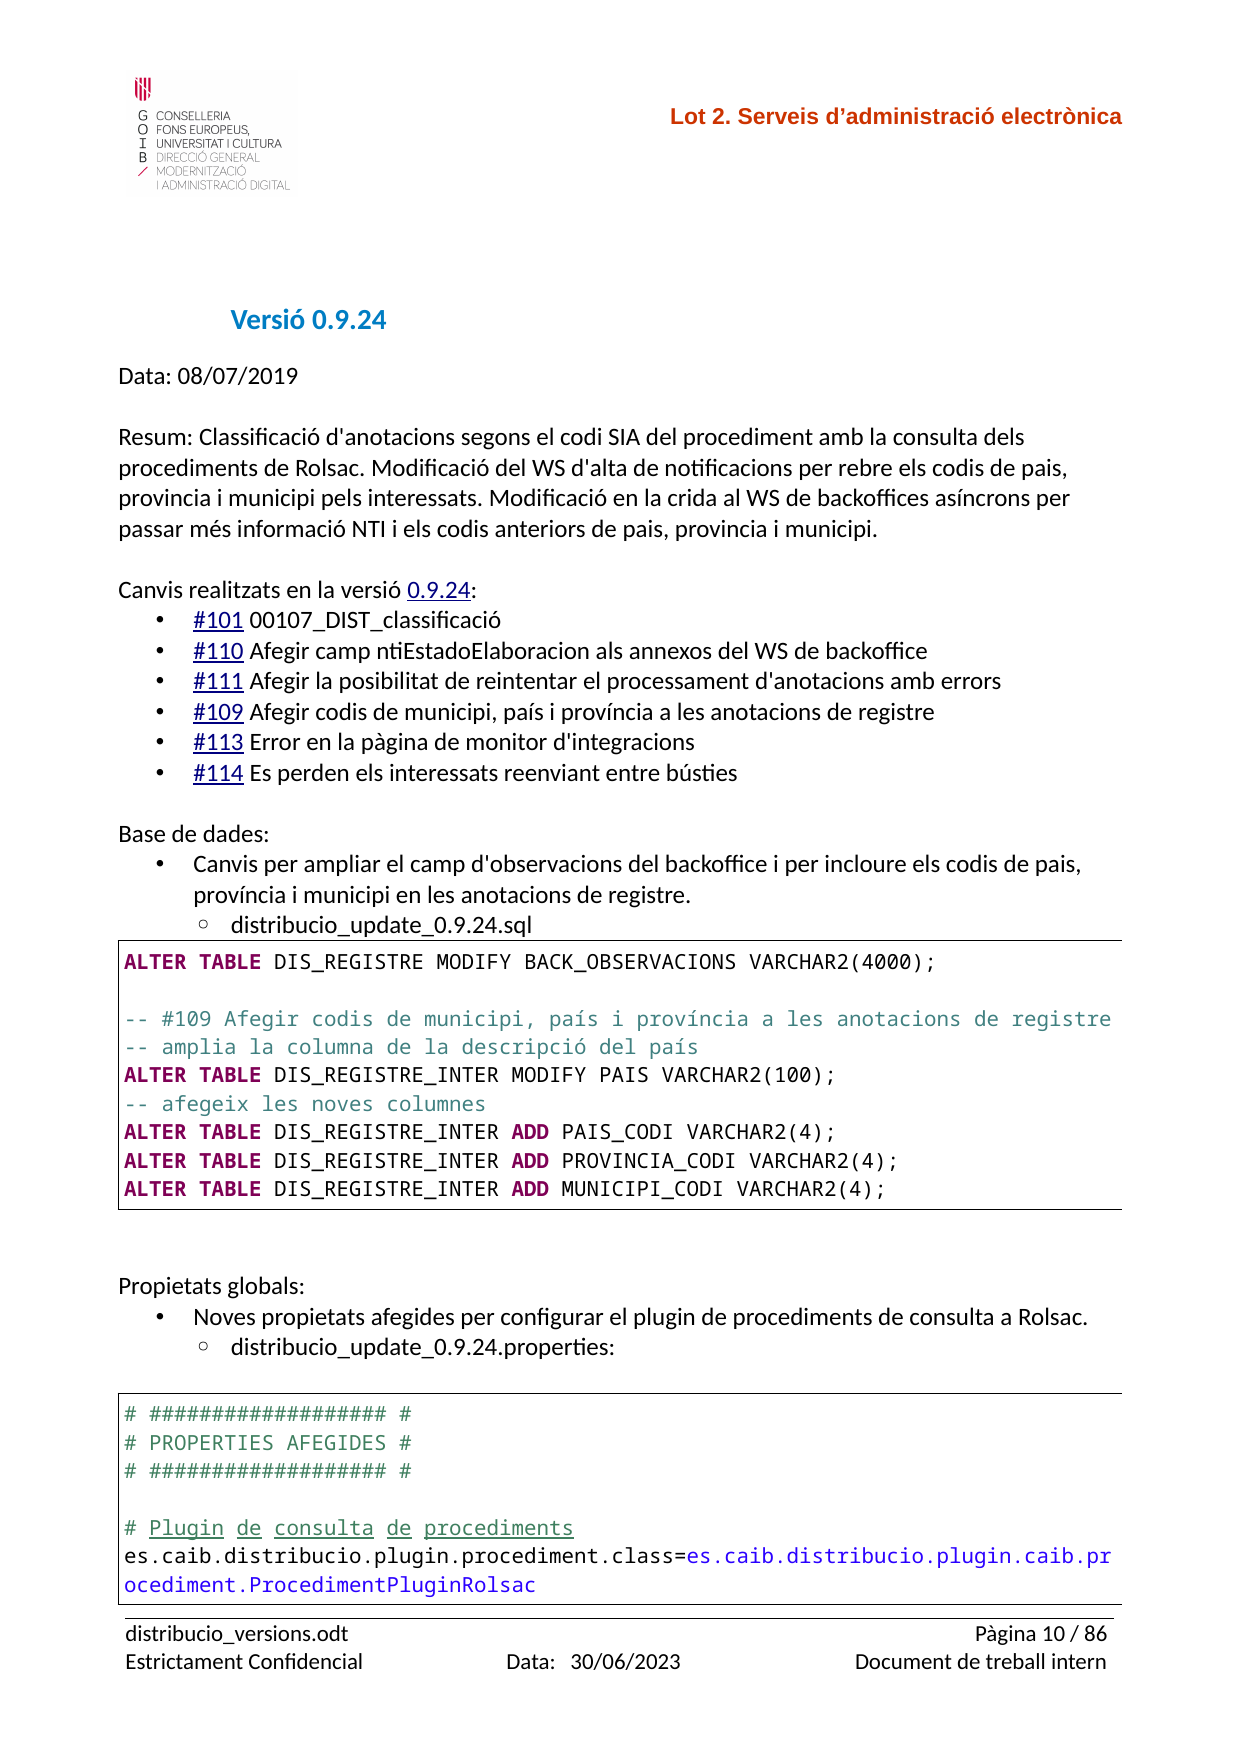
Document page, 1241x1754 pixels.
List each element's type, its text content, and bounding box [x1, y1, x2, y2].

list #113 Error en la pàgina de monitor d'integracions [156, 726, 1122, 757]
list #110 Afegir camp ntiEstadoElaboracion als annexos del WS de backoffice [156, 635, 1122, 665]
text Data: 08/07/2019 [118, 360, 1122, 391]
list distribucio_update_0.9.24.sql [193, 909, 1122, 940]
text Resum: Classificació d'anotacions segons el codi SIA del procediment amb la consulta dels procediments de Rolsac. Modificació del WS d'alta de notificacions per rebre els codis de pais, provincia i municipi pels interessats. Modificació en la crida al WS de backoffices asíncrons per passar més informació NTI i els codis anteriors de pais, provincia i municipi. [118, 421, 1122, 543]
text Base de dades: [118, 818, 1122, 848]
text Canvis realitzats en la versió 0.9.24: [118, 574, 1122, 604]
table_header ALTER TABLE DIS_REGISTRE MODIFY BACK_OBSERVACIONS VARCHAR2(4000); -- #109 Afegir codis de municipi, país i província a les anotacions de registre -- amplia la columna de la descripció del país ALTER TABLE DIS_REGISTRE_INTER MODIFY PAIS VARCHAR2(100); -- afegeix les noves columnes ALTER TABLE DIS_REGISTRE_INTER ADD PAIS_CODI VARCHAR2(4); ALTER TABLE DIS_REGISTRE_INTER ADD PROVINCIA_CODI VARCHAR2(4); ALTER TABLE DIS_REGISTRE_INTER ADD MUNICIPI_CODI VARCHAR2(4); [119, 941, 1122, 1208]
text Propietats globals: [118, 1271, 1122, 1301]
list #114 Es perden els interessats reenviant entre bústies [156, 757, 1122, 787]
table_header # ################### # # PROPERTIES AFEGIDES # # ################### # # Plugin de consulta de procediments es.caib.distribucio.plugin.procediment.class=es.caib.distribucio.plugin.caib.procediment.ProcedimentPluginRolsac [119, 1394, 1122, 1604]
list Noves propietats afegides per configurar el plugin de procediments de consulta a Rolsac. [156, 1301, 1122, 1332]
list distribucio_update_0.9.24.properties: [193, 1332, 1122, 1362]
list #101 00107_DIST_classificació [156, 604, 1122, 635]
subtitle Versió 0.9.24 [153, 301, 1122, 336]
list Canvis per ampliar el camp d'observacions del backoffice i per incloure els codis de pais, província i municipi en les anotacions de registre. [156, 848, 1122, 909]
picture [126, 70, 299, 197]
list #111 Afegir la posibilitat de reintentar el processament d'anotacions amb errors [156, 665, 1122, 696]
list #109 Afegir codis de municipi, país i província a les anotacions de registre [156, 696, 1122, 726]
